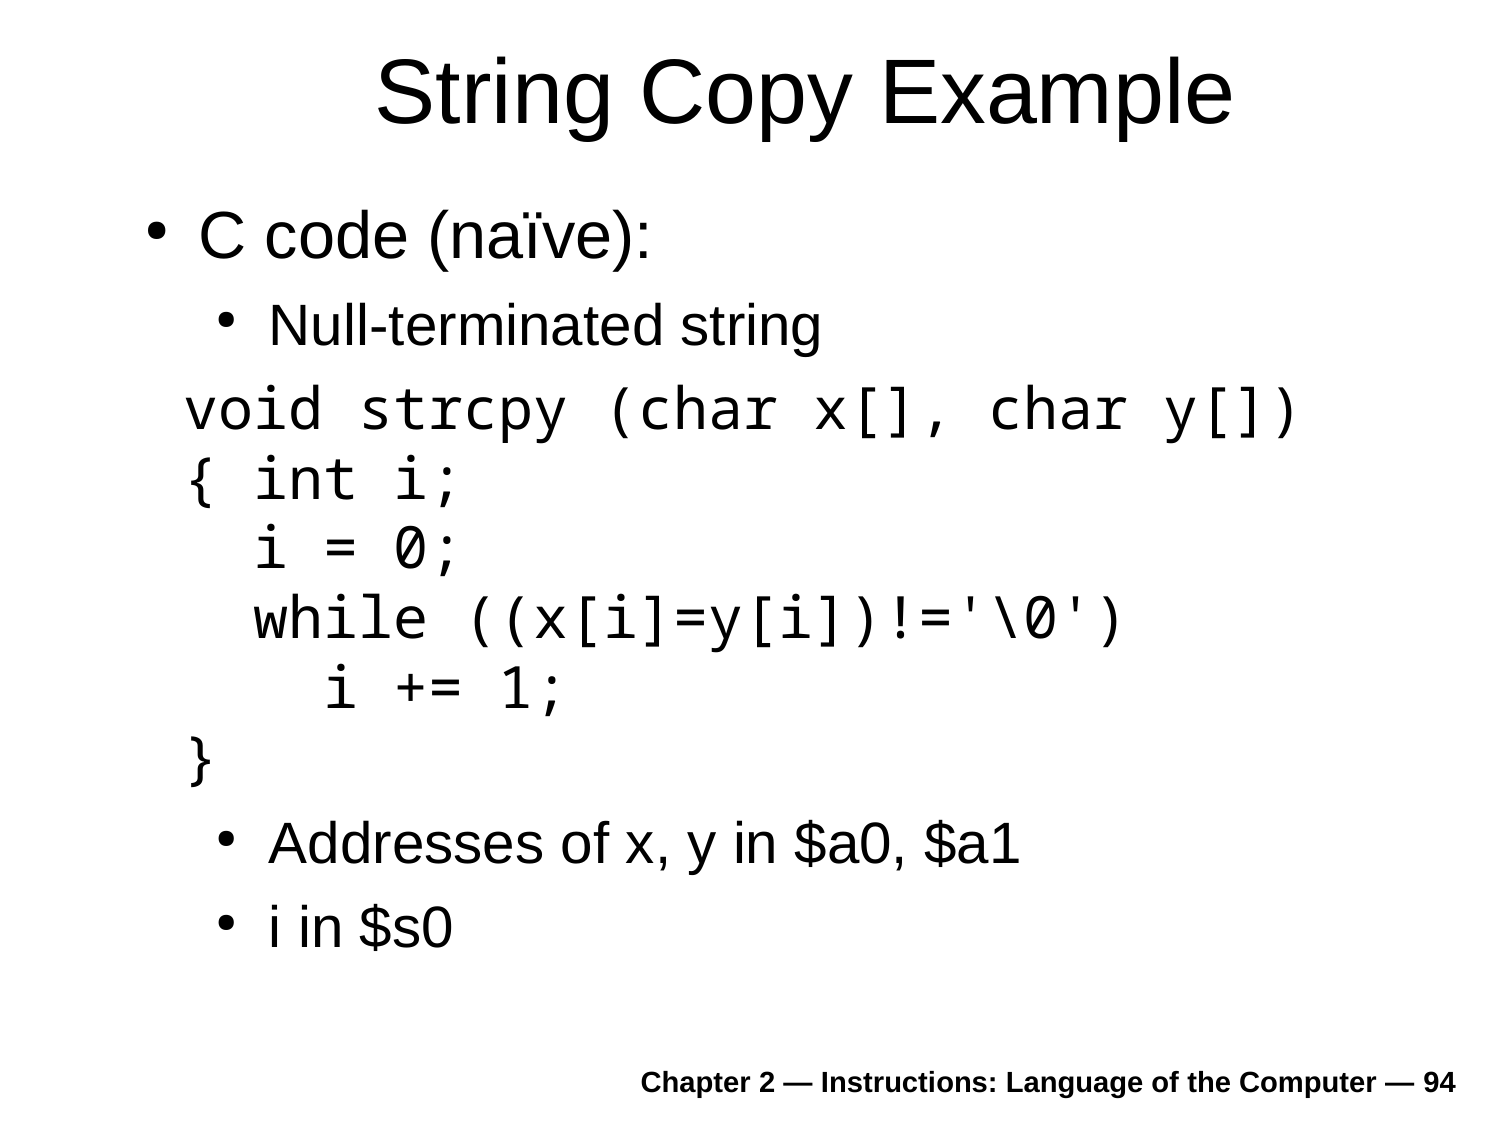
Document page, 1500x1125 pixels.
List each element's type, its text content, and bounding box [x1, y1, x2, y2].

list C code (naïve): Null-terminated string void strcpy (char x[], char y[]) { int i; i = 0; while ((x[i]=y[i])!='\0') i += 1; } Addresses of x, y in $a0, $a1 i in $s0 [112, 184, 1469, 1024]
title String Copy Example [112, 23, 1468, 149]
text_box Chapter 2 — Instructions: Language of the Computer — <number> [277, 1046, 1471, 1106]
